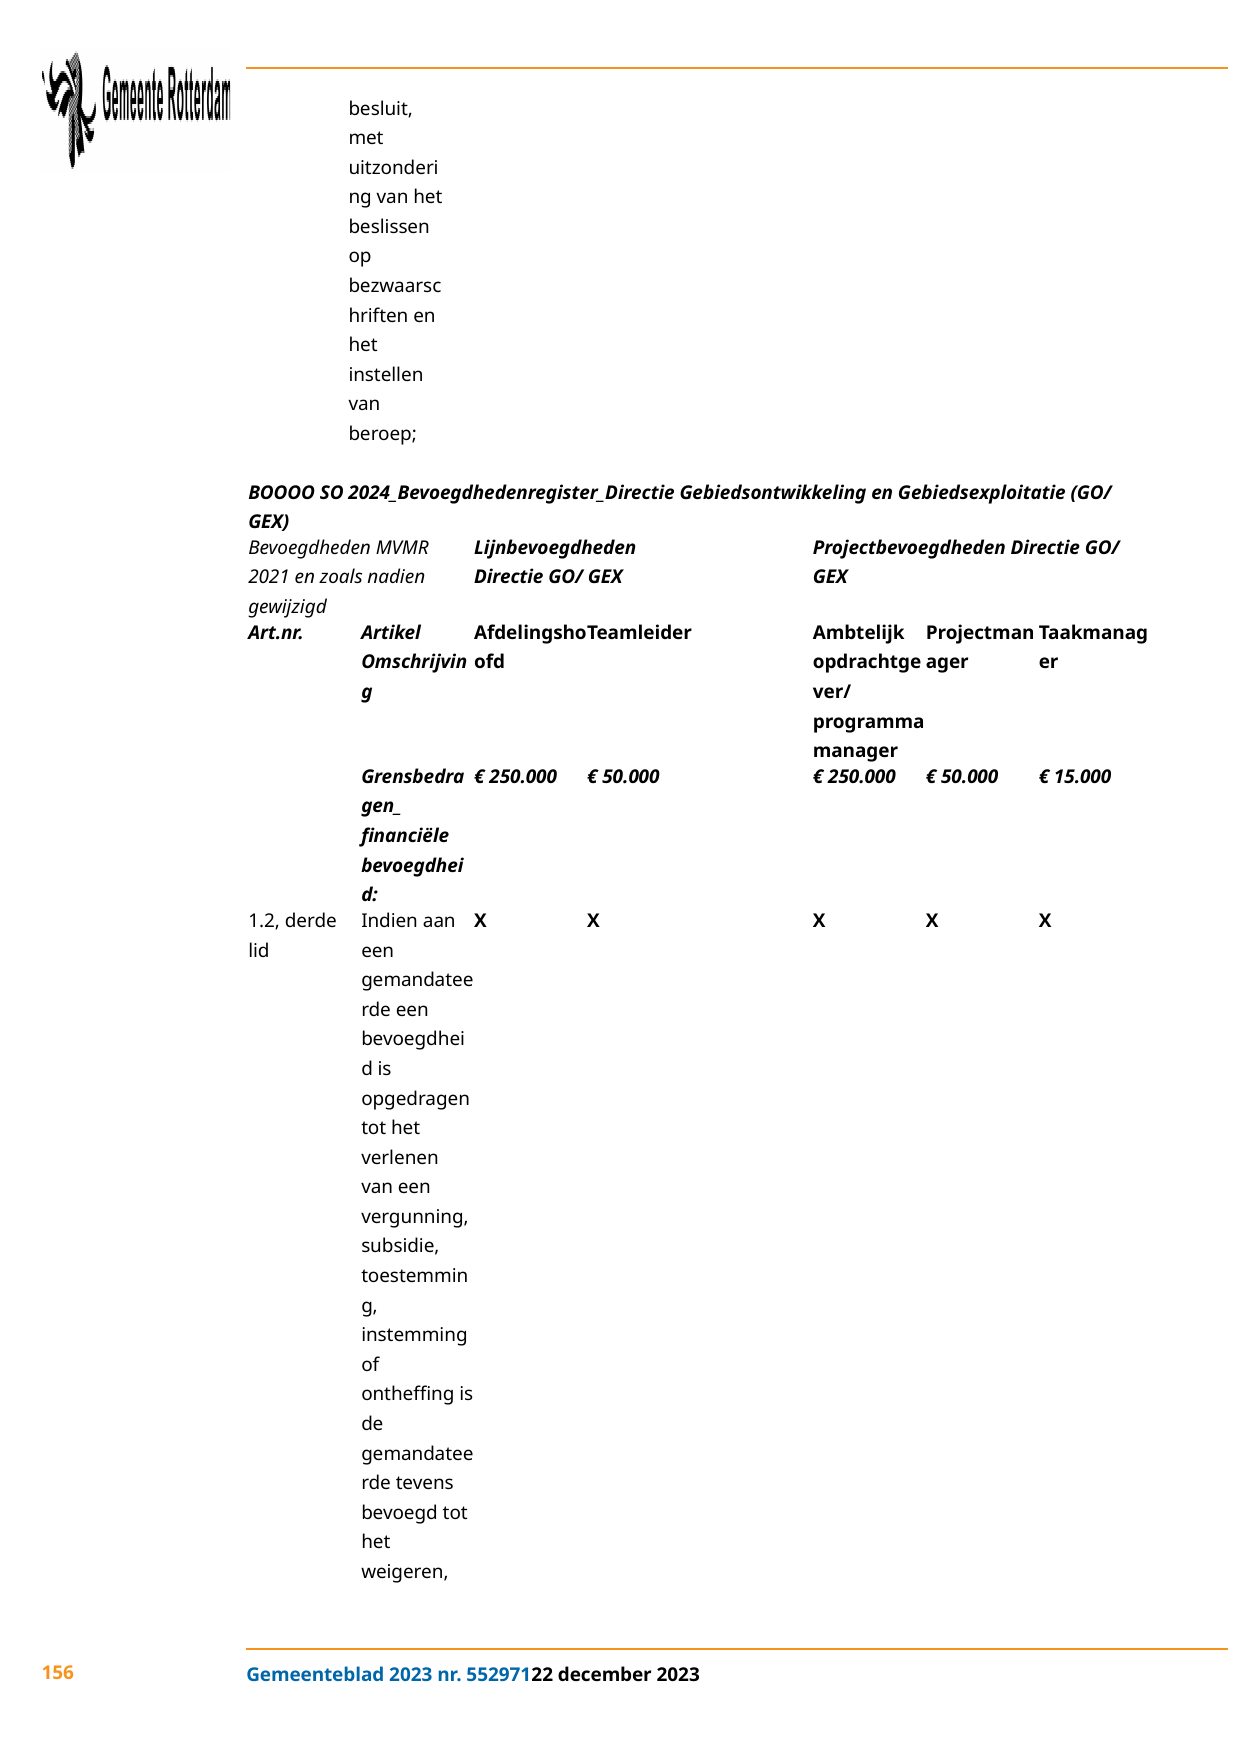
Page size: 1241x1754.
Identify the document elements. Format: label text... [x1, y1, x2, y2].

table_cell X [1039, 907, 1152, 1584]
table_cell [750, 95, 850, 446]
table_cell X [813, 907, 926, 1584]
table_cell 1.2, derde lid [248, 907, 361, 1584]
table_cell [700, 534, 813, 619]
table_cell Indien aan een gemandateerde een bevoegdheid is opgedragen tot het verlenen van een vergunning, subsidie, toestemming, instemming of ontheffing is de gemandateerde tevens bevoegd tot het weigeren, [361, 907, 474, 1584]
table_cell [700, 763, 813, 907]
table_cell [1051, 95, 1152, 446]
table_cell [248, 95, 348, 446]
table_cell € 50.000 [587, 763, 700, 907]
table_cell Art.nr. [248, 619, 361, 907]
table_cell Ambtelijk opdrachtgever/ programmamanager [813, 619, 926, 763]
table_cell € 250.000 [813, 763, 926, 907]
table_cell Projectmanager [926, 619, 1038, 763]
table_cell € 250.000 [474, 763, 587, 907]
table_cell Bevoegdheden MVMR 2021 en zoals nadien gewijzigd [248, 534, 474, 619]
table_cell Lijnbevoegdheden Directie GO/ GEX [474, 534, 700, 619]
table_cell Afdelingshoofd [474, 619, 587, 763]
table_cell [700, 619, 813, 763]
table_cell [650, 95, 750, 446]
table_cell Grensbedragen_ financiële bevoegdheid: [361, 763, 474, 907]
table_cell [549, 95, 649, 446]
table_cell [449, 95, 549, 446]
table_cell besluit, met uitzondering van het beslissen op bezwaarschriften en het instellen van beroep; [348, 95, 449, 446]
table_cell [850, 95, 951, 446]
table_cell € 50.000 [926, 763, 1038, 907]
table_cell X [587, 907, 700, 1584]
table_cell Teamleider [587, 619, 700, 763]
table_cell Projectbevoegdheden Directie GO/ GEX [813, 534, 1152, 619]
table_cell Artikel Omschrijving [361, 619, 474, 763]
picture [41, 47, 231, 172]
table_cell [700, 907, 813, 1584]
table_cell € 15.000 [1039, 763, 1152, 907]
table_header BOOOO SO 2024_Bevoegdhedenregister_Directie Gebiedsontwikkeling en Gebiedsexploitatie (GO/ GEX) [248, 479, 1152, 534]
table_cell X [474, 907, 587, 1584]
table_cell [951, 95, 1051, 446]
table_cell Taakmanager [1039, 619, 1152, 763]
table_cell X [926, 907, 1038, 1584]
